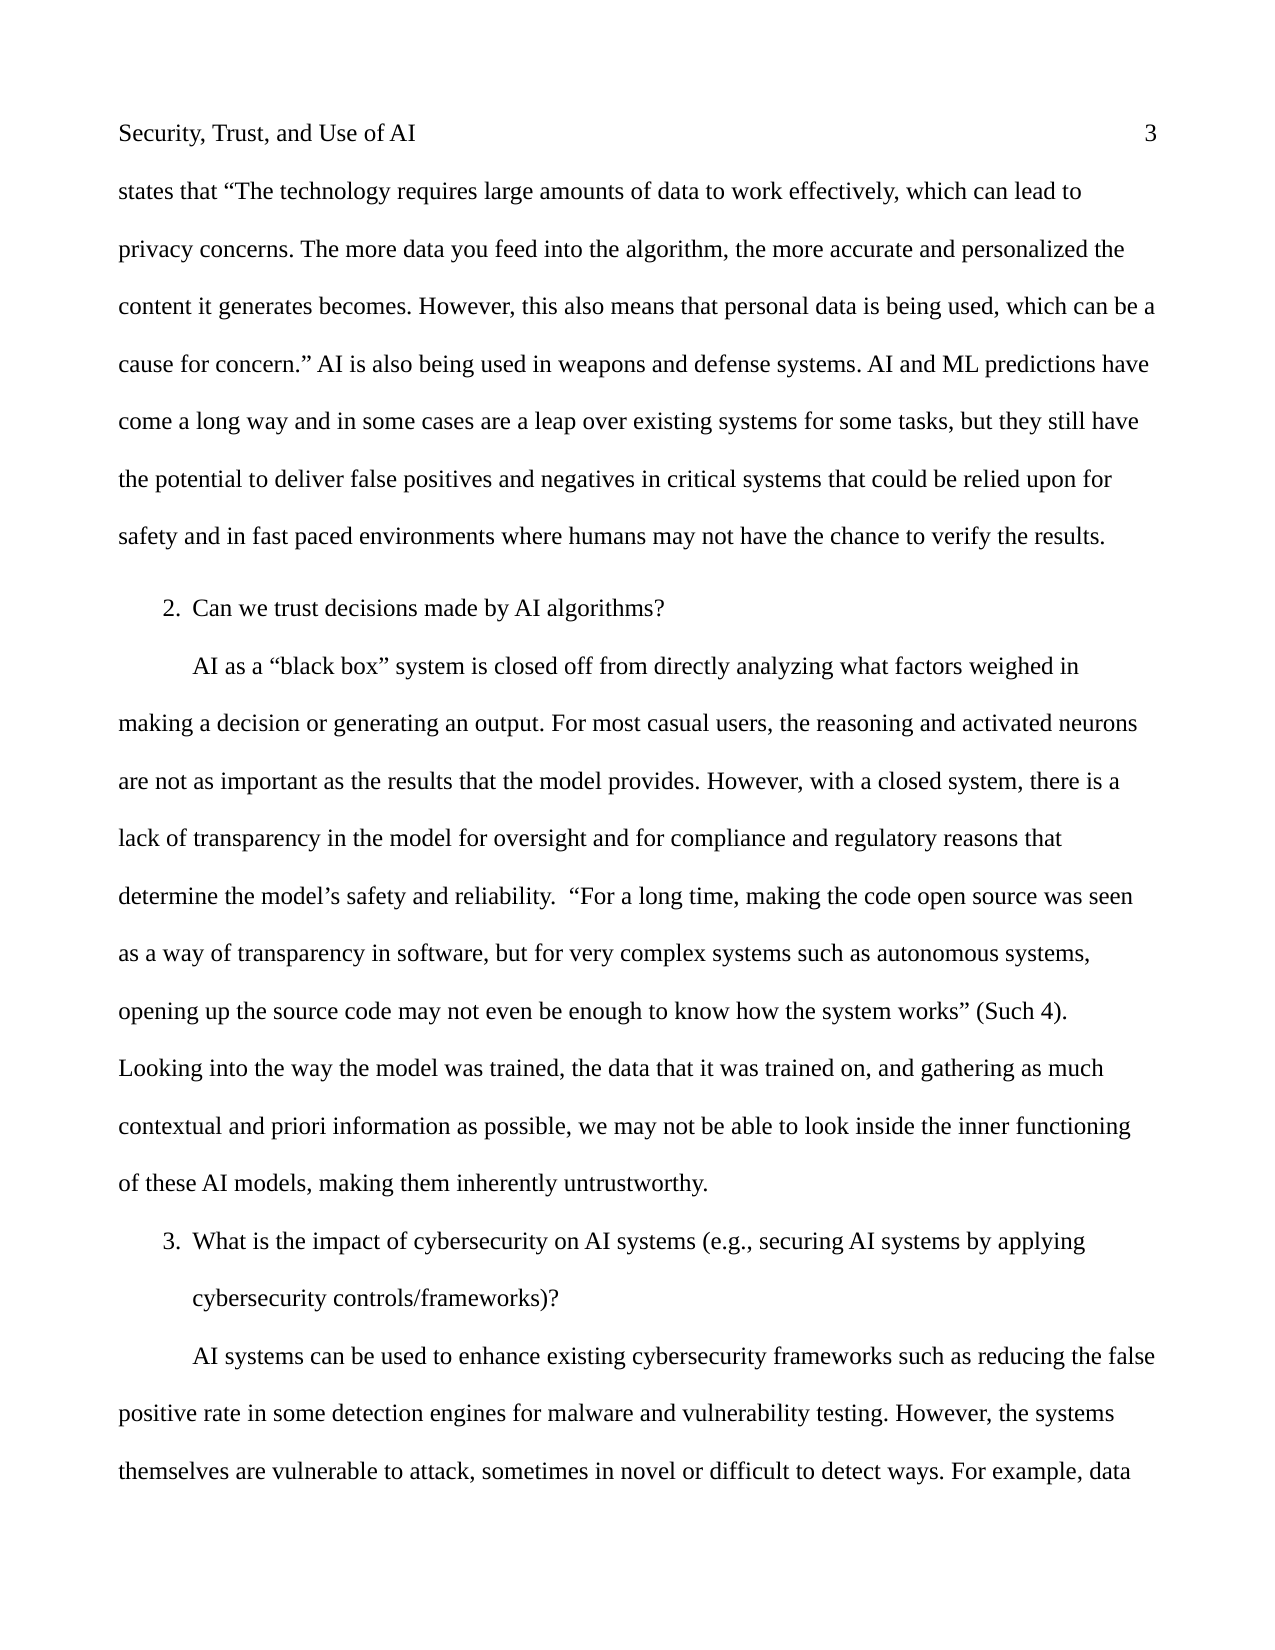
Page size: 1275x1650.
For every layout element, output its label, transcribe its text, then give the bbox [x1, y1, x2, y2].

list What is the impact of cybersecurity on AI systems (e.g., securing AI systems by applying cybersecurity controls/frameworks)? [162, 1226, 1157, 1312]
text AI systems can be used to enhance existing cybersecurity frameworks such as reducing the false positive rate in some detection engines for malware and vulnerability testing. However, the systems themselves are vulnerable to attack, sometimes in novel or difficult to detect ways. For example, data [118, 1341, 1157, 1485]
text states that “The technology requires large amounts of data to work effectively, which can lead to privacy concerns. The more data you feed into the algorithm, the more accurate and personalized the content it generates becomes. However, this also means that personal data is being used, which can be a cause for concern.” AI is also being used in weapons and defense systems. AI and ML predictions have come a long way and in some cases are a leap over existing systems for some tasks, but they still have the potential to deliver false positives and negatives in critical systems that could be relied upon for safety and in fast paced environments where humans may not have the chance to verify the results. [118, 176, 1157, 550]
list Can we trust decisions made by AI algorithms? [162, 593, 1157, 622]
text AI as a “black box” system is closed off from directly analyzing what factors weighed in making a decision or generating an output. For most casual users, the reasoning and activated neurons are not as important as the results that the model provides. However, with a closed system, there is a lack of transparency in the model for oversight and for compliance and regulatory reasons that determine the model’s safety and reliability. “For a long time, making the code open source was seen as a way of transparency in software, but for very complex systems such as autonomous systems, opening up the source code may not even be enough to know how the system works” (Such 4). Looking into the way the model was trained, the data that it was trained on, and gathering as much contextual and priori information as possible, we may not be able to look inside the inner functioning of these AI models, making them inherently untrustworthy. [118, 651, 1157, 1197]
